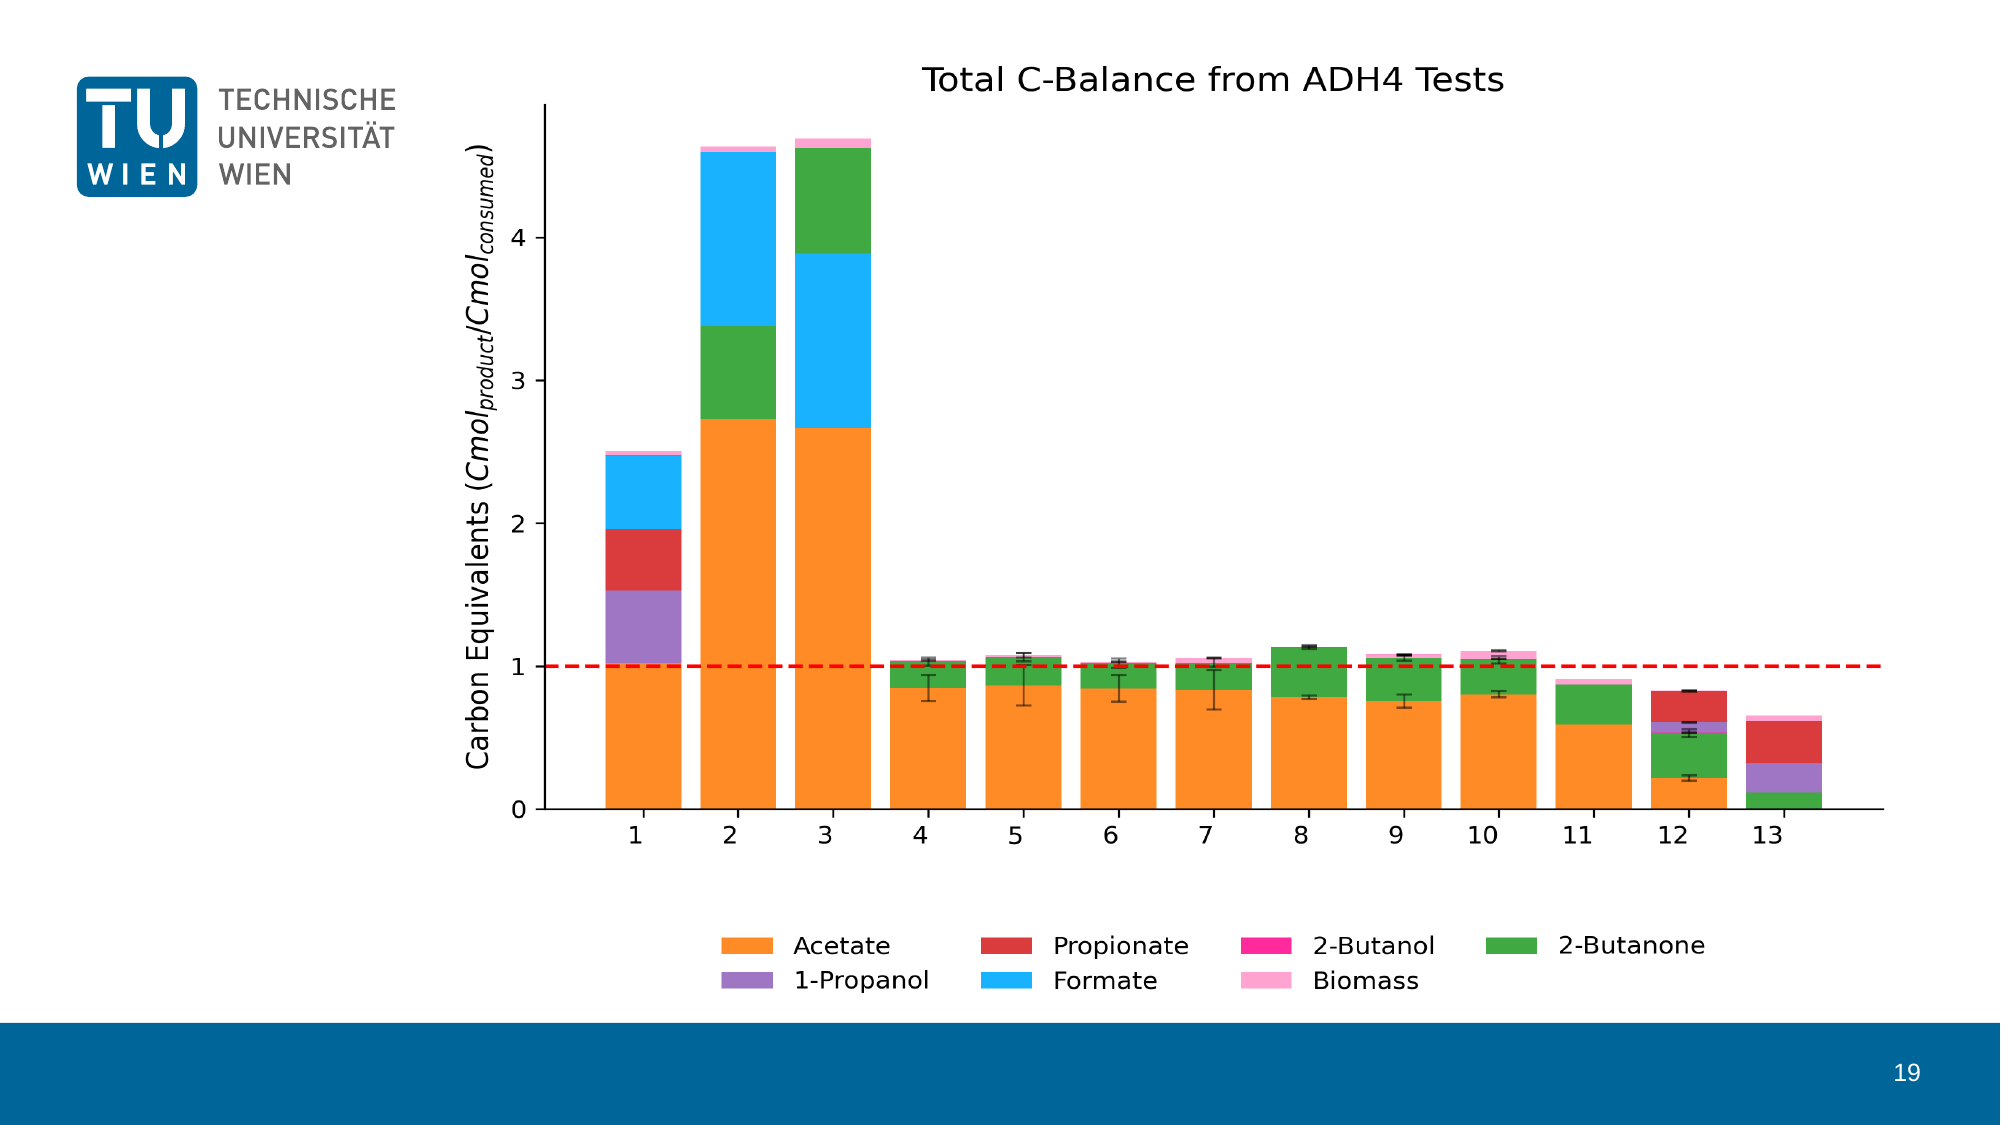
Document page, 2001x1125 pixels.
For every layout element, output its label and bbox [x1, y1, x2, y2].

picture [446, 49, 1901, 1019]
